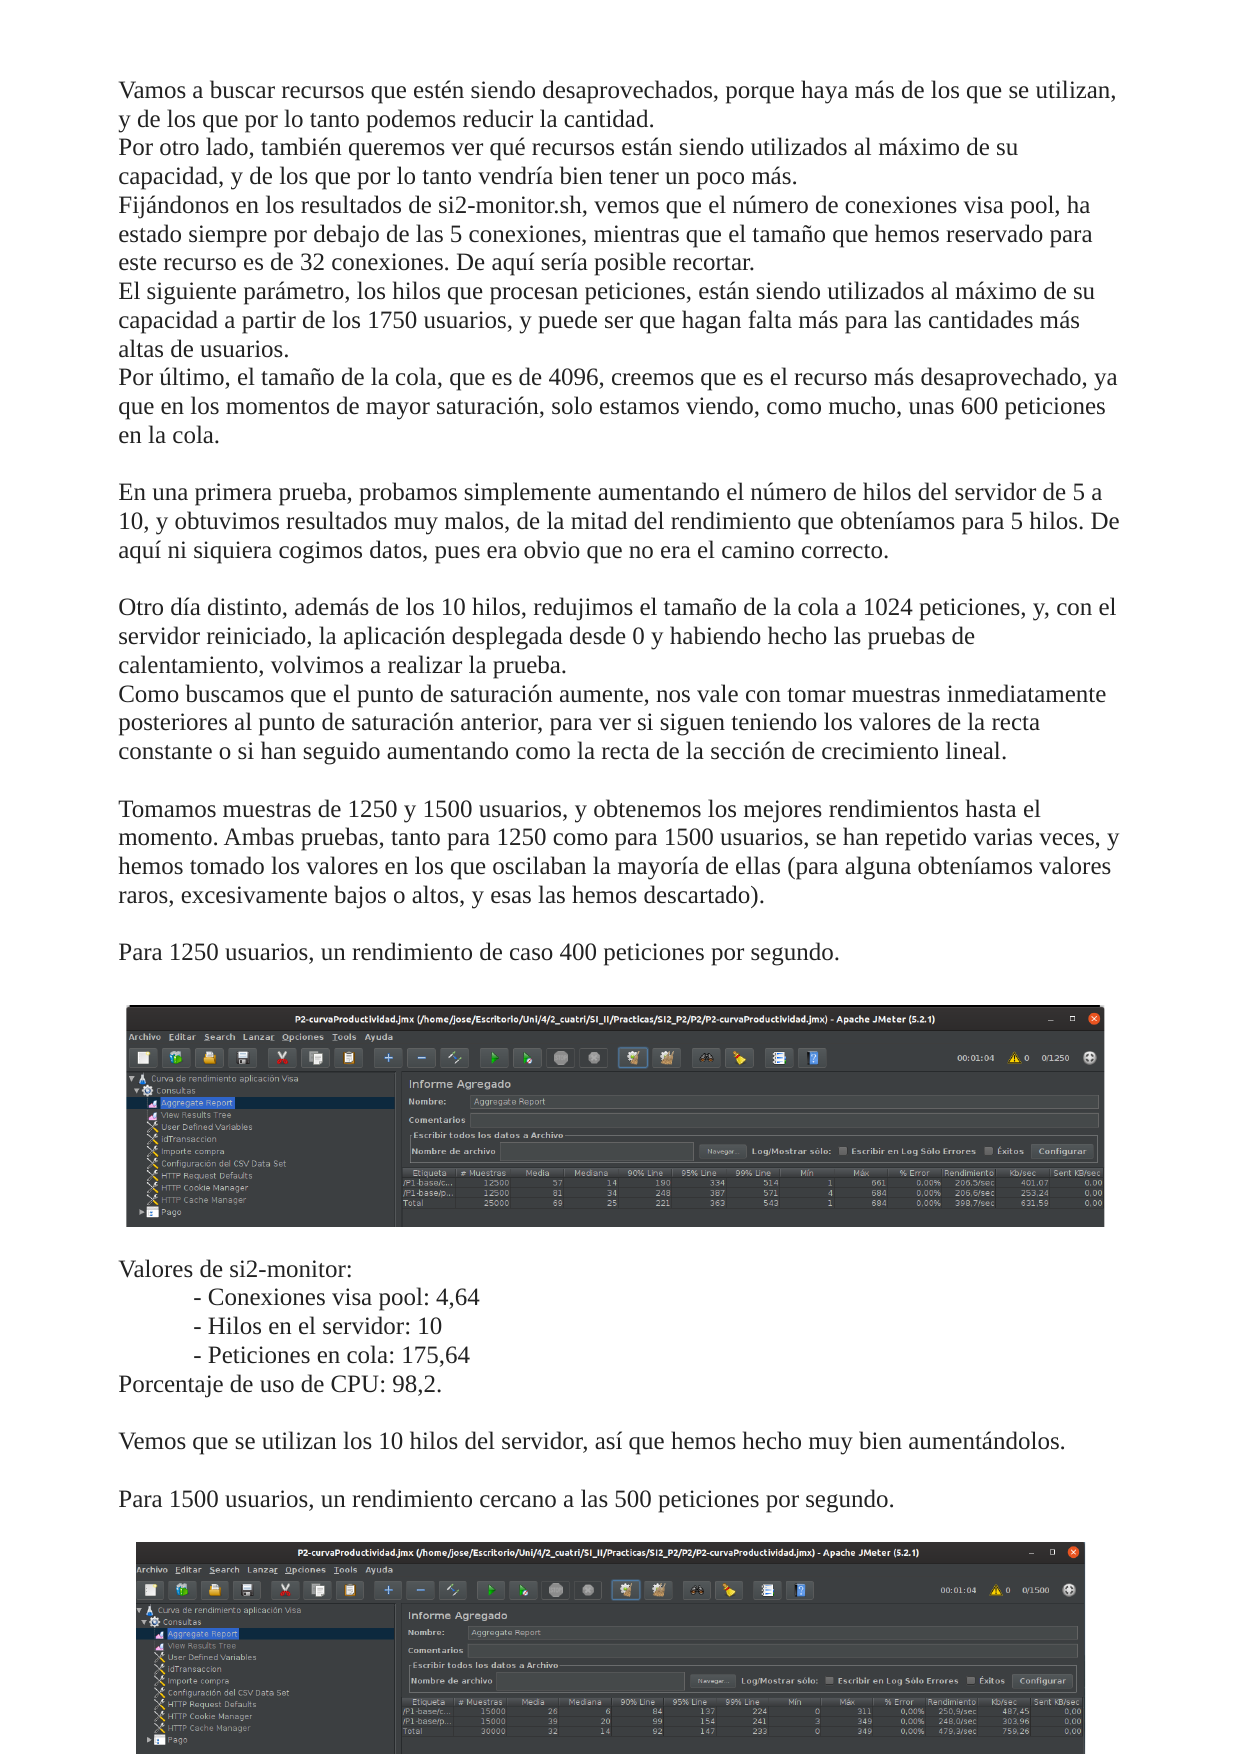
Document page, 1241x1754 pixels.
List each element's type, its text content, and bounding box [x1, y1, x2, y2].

subtitle Tomamos muestras de 1250 y 1500 usuarios, y obtenemos los mejores rendimientos hasta el momento. Ambas pruebas, tanto para 1250 como para 1500 usuarios, se han repetido varias veces, y hemos tomado los valores en los que oscilaban la mayoría de ellas (para alguna obteníamos valores raros, excesivamente bajos o altos, y esas las hemos descartado). [118, 794, 1122, 909]
subtitle Como buscamos que el punto de saturación aumente, nos vale con tomar muestras inmediatamente posteriores al punto de saturación anterior, para ver si siguen teniendo los valores de la recta constante o si han seguido aumentando como la recta de la sección de crecimiento lineal. [118, 679, 1122, 765]
subtitle Vamos a buscar recursos que estén siendo desaprovechados, porque haya más de los que se utilizan, y de los que por lo tanto podemos reducir la cantidad. [118, 75, 1122, 132]
subtitle Por otro lado, también queremos ver qué recursos están siendo utilizados al máximo de su capacidad, y de los que por lo tanto vendría bien tener un poco más. [118, 132, 1122, 190]
subtitle - Conexiones visa pool: 4,64 [118, 1282, 1122, 1311]
subtitle Vemos que se utilizan los 10 hilos del servidor, así que hemos hecho muy bien aumentándolos. [118, 1426, 1122, 1455]
picture [126, 1005, 1105, 1125]
subtitle - Peticiones en cola: 175,64 [118, 1340, 1122, 1369]
subtitle En una primera prueba, probamos simplemente aumentando el número de hilos del servidor de 5 a 10, y obtuvimos resultados muy malos, de la mitad del rendimiento que obteníamos para 5 hilos. De aquí ni siquiera cogimos datos, pues era obvio que no era el camino correcto. [118, 477, 1122, 564]
subtitle Por último, el tamaño de la cola, que es de 4096, creemos que es el recurso más desaprovechado, ya que en los momentos de mayor saturación, solo estamos viendo, como mucho, unas 600 peticiones en la cola. [118, 362, 1122, 449]
subtitle Fijándonos en los resultados de si2-monitor.sh, vemos que el número de conexiones visa pool, ha estado siempre por debajo de las 5 conexiones, mientras que el tamaño que hemos reservado para este recurso es de 32 conexiones. De aquí sería posible recortar. [118, 190, 1122, 276]
subtitle Valores de si2-monitor: [118, 1254, 1122, 1282]
subtitle Otro día distinto, además de los 10 hilos, redujimos el tamaño de la cola a 1024 peticiones, y, con el servidor reiniciado, la aplicación desplegada desde 0 y habiendo hecho las pruebas de calentamiento, volvimos a realizar la prueba. [118, 592, 1122, 679]
subtitle El siguiente parámetro, los hilos que procesan peticiones, están siendo utilizados al máximo de su capacidad a partir de los 1750 usuarios, y puede ser que hagan falta más para las cantidades más altas de usuarios. [118, 276, 1122, 362]
picture [136, 1542, 1086, 1657]
subtitle - Hilos en el servidor: 10 [118, 1311, 1122, 1340]
subtitle Porcentaje de uso de CPU: 98,2. [118, 1369, 1122, 1397]
subtitle Para 1250 usuarios, un rendimiento de caso 400 peticiones por segundo. [118, 937, 1122, 966]
subtitle Para 1500 usuarios, un rendimiento cercano a las 500 peticiones por segundo. [118, 1484, 1122, 1512]
